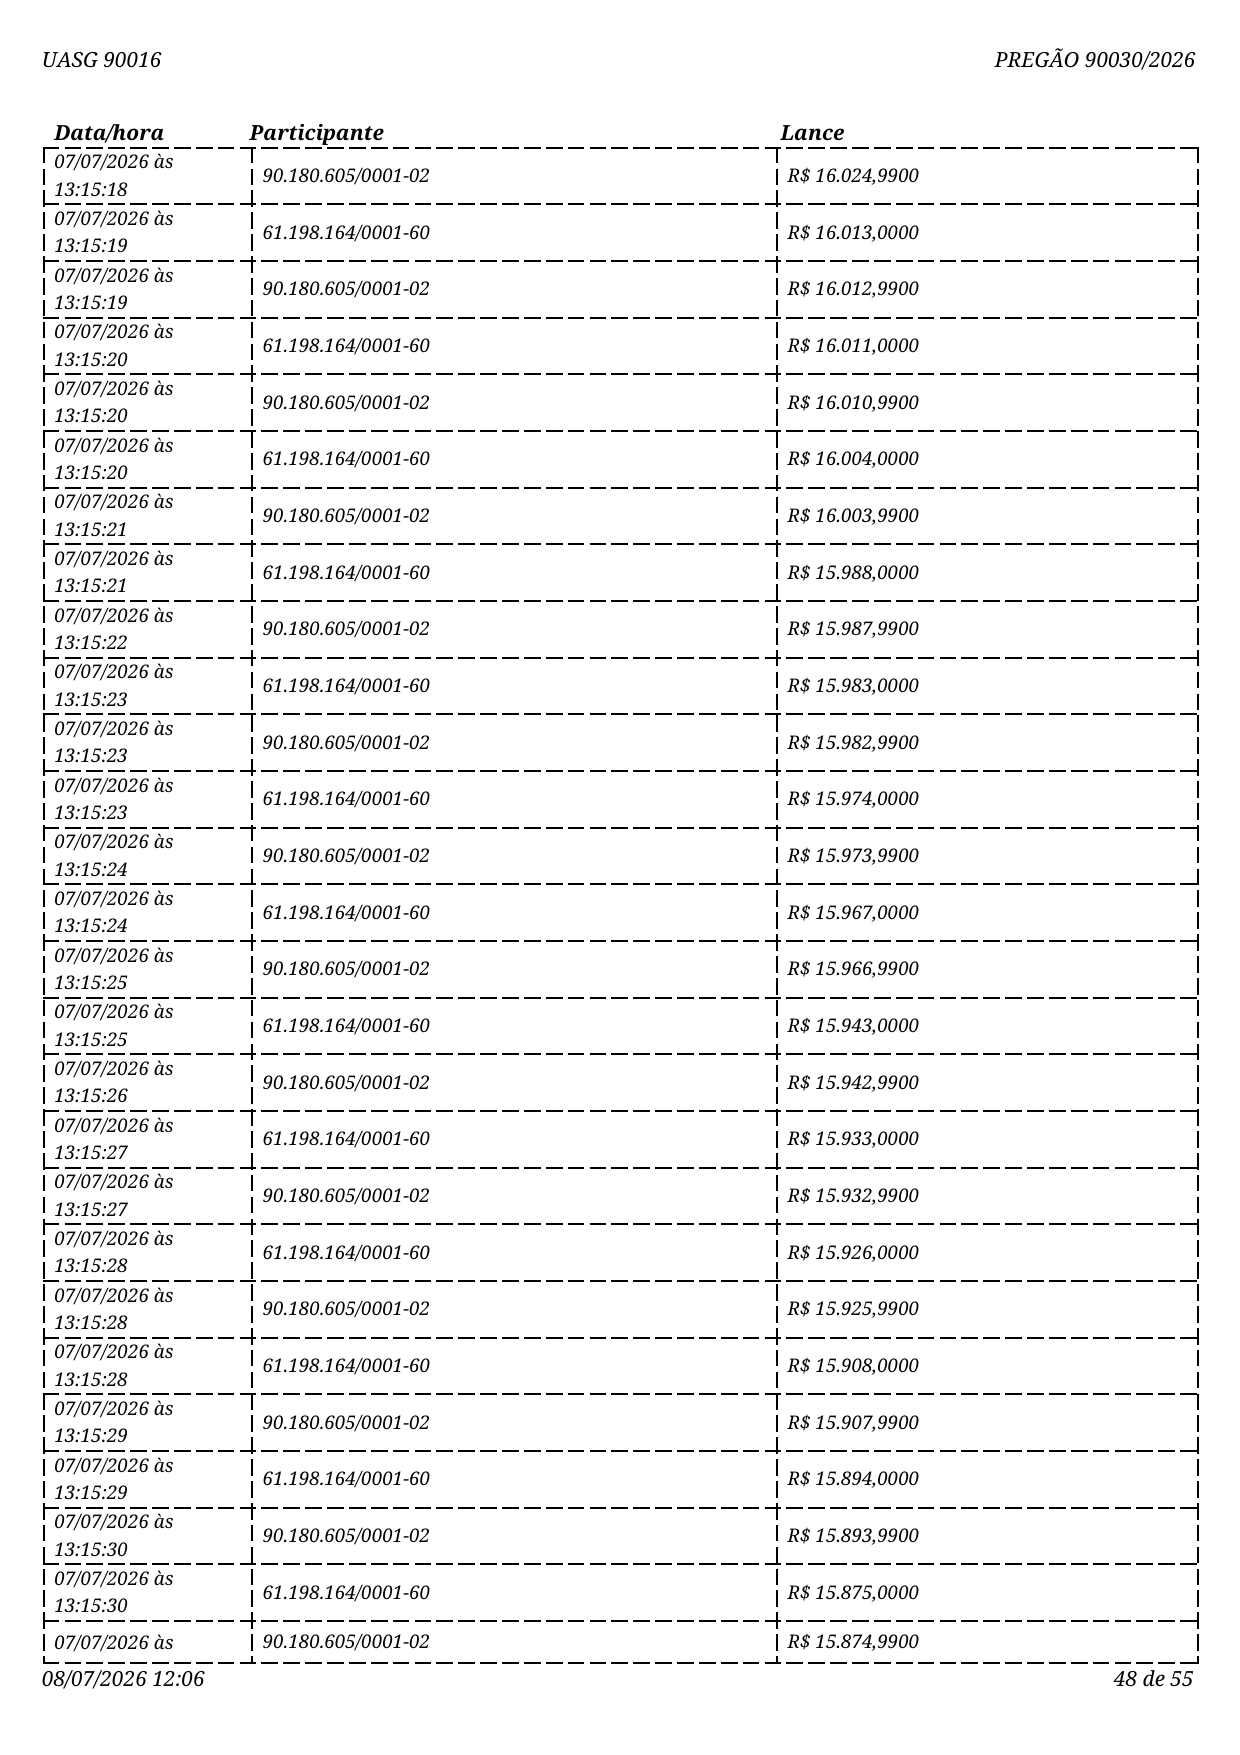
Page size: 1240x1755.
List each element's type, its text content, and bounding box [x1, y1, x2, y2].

table_cell 07/07/2026 às 13:15:23 [44, 657, 252, 713]
table_cell R$ 15.982,9900 [777, 713, 1198, 770]
table_cell R$ 16.004,0000 [777, 430, 1198, 487]
table_cell 61.198.164/0001-60 [252, 317, 777, 373]
table_cell 61.198.164/0001-60 [252, 883, 777, 940]
table_cell 07/07/2026 às 13:15:24 [44, 827, 252, 883]
table_cell R$ 16.012,9900 [777, 260, 1198, 317]
table_cell R$ 15.966,9900 [777, 940, 1198, 997]
table_cell 07/07/2026 às 13:15:29 [44, 1393, 252, 1450]
table_cell 90.180.605/0001-02 [252, 827, 777, 883]
table_cell 90.180.605/0001-02 [252, 1507, 777, 1563]
table_cell 90.180.605/0001-02 [252, 1393, 777, 1450]
table_cell 07/07/2026 às 13:15:27 [44, 1110, 252, 1167]
table_cell 61.198.164/0001-60 [252, 1110, 777, 1167]
table_cell 07/07/2026 às 13:15:28 [44, 1337, 252, 1393]
table_cell R$ 16.024,9900 [777, 147, 1198, 203]
table_cell 07/07/2026 às 13:15:20 [44, 373, 252, 430]
table_cell 61.198.164/0001-60 [252, 657, 777, 713]
table_cell 07/07/2026 às 13:15:21 [44, 543, 252, 600]
table_cell 07/07/2026 às 13:15:30 [44, 1563, 252, 1620]
table_cell 90.180.605/0001-02 [252, 487, 777, 543]
table_cell R$ 15.926,0000 [777, 1223, 1198, 1280]
table_cell 61.198.164/0001-60 [252, 1450, 777, 1507]
table_cell R$ 16.013,0000 [777, 203, 1198, 260]
table_cell R$ 15.933,0000 [777, 1110, 1198, 1167]
table_cell 90.180.605/0001-02 [252, 1280, 777, 1337]
table_cell R$ 15.988,0000 [777, 543, 1198, 600]
table_cell 61.198.164/0001-60 [252, 1223, 777, 1280]
table_cell 90.180.605/0001-02 [252, 373, 777, 430]
table_cell 07/07/2026 às 13:15:25 [44, 997, 252, 1053]
table_cell R$ 15.907,9900 [777, 1393, 1198, 1450]
table_cell R$ 15.974,0000 [777, 770, 1198, 827]
table_cell R$ 15.925,9900 [777, 1280, 1198, 1337]
table_cell R$ 15.987,9900 [777, 600, 1198, 657]
table_cell R$ 16.011,0000 [777, 317, 1198, 373]
table_cell 61.198.164/0001-60 [252, 430, 777, 487]
table_cell 07/07/2026 às 13:15:29 [44, 1450, 252, 1507]
table_cell 61.198.164/0001-60 [252, 1563, 777, 1620]
table_cell 07/07/2026 às 13:15:24 [44, 883, 252, 940]
table_cell R$ 15.942,9900 [777, 1053, 1198, 1110]
table_cell 61.198.164/0001-60 [252, 203, 777, 260]
table_cell R$ 15.973,9900 [777, 827, 1198, 883]
table_cell 07/07/2026 às 13:15:19 [44, 260, 252, 317]
table_cell 07/07/2026 às 13:15:19 [44, 203, 252, 260]
table_cell 07/07/2026 às 13:15:28 [44, 1223, 252, 1280]
table_cell 90.180.605/0001-02 [252, 600, 777, 657]
table_cell 07/07/2026 às 13:15:20 [44, 430, 252, 487]
table_cell R$ 15.874,9900 [777, 1620, 1198, 1662]
table_cell 61.198.164/0001-60 [252, 997, 777, 1053]
table_cell 07/07/2026 às 13:15:28 [44, 1280, 252, 1337]
table_cell 61.198.164/0001-60 [252, 770, 777, 827]
table_cell R$ 15.908,0000 [777, 1337, 1198, 1393]
table_cell R$ 16.010,9900 [777, 373, 1198, 430]
table_cell 90.180.605/0001-02 [252, 713, 777, 770]
table_cell 90.180.605/0001-02 [252, 260, 777, 317]
table_cell 07/07/2026 às 13:15:27 [44, 1167, 252, 1223]
table_cell R$ 15.893,9900 [777, 1507, 1198, 1563]
table_cell R$ 16.003,9900 [777, 487, 1198, 543]
table_cell 07/07/2026 às 13:15:23 [44, 713, 252, 770]
table_cell R$ 15.943,0000 [777, 997, 1198, 1053]
table_cell 90.180.605/0001-02 [252, 1167, 777, 1223]
table_cell R$ 15.894,0000 [777, 1450, 1198, 1507]
table_cell 07/07/2026 às 13:15:26 [44, 1053, 252, 1110]
table_cell 07/07/2026 às 13:15:25 [44, 940, 252, 997]
table_cell 61.198.164/0001-60 [252, 543, 777, 600]
table_cell 07/07/2026 às [44, 1620, 252, 1662]
table_cell R$ 15.932,9900 [777, 1167, 1198, 1223]
table_cell 90.180.605/0001-02 [252, 1620, 777, 1662]
table_cell 61.198.164/0001-60 [252, 1337, 777, 1393]
table_cell 90.180.605/0001-02 [252, 1053, 777, 1110]
table_cell R$ 15.983,0000 [777, 657, 1198, 713]
table_cell R$ 15.875,0000 [777, 1563, 1198, 1620]
table_cell 90.180.605/0001-02 [252, 940, 777, 997]
table_cell 07/07/2026 às 13:15:18 [44, 147, 252, 203]
table_cell 90.180.605/0001-02 [252, 147, 777, 203]
table_cell 07/07/2026 às 13:15:20 [44, 317, 252, 373]
table_cell 07/07/2026 às 13:15:30 [44, 1507, 252, 1563]
table_cell 07/07/2026 às 13:15:21 [44, 487, 252, 543]
table_cell 07/07/2026 às 13:15:23 [44, 770, 252, 827]
table_cell 07/07/2026 às 13:15:22 [44, 600, 252, 657]
table_cell R$ 15.967,0000 [777, 883, 1198, 940]
